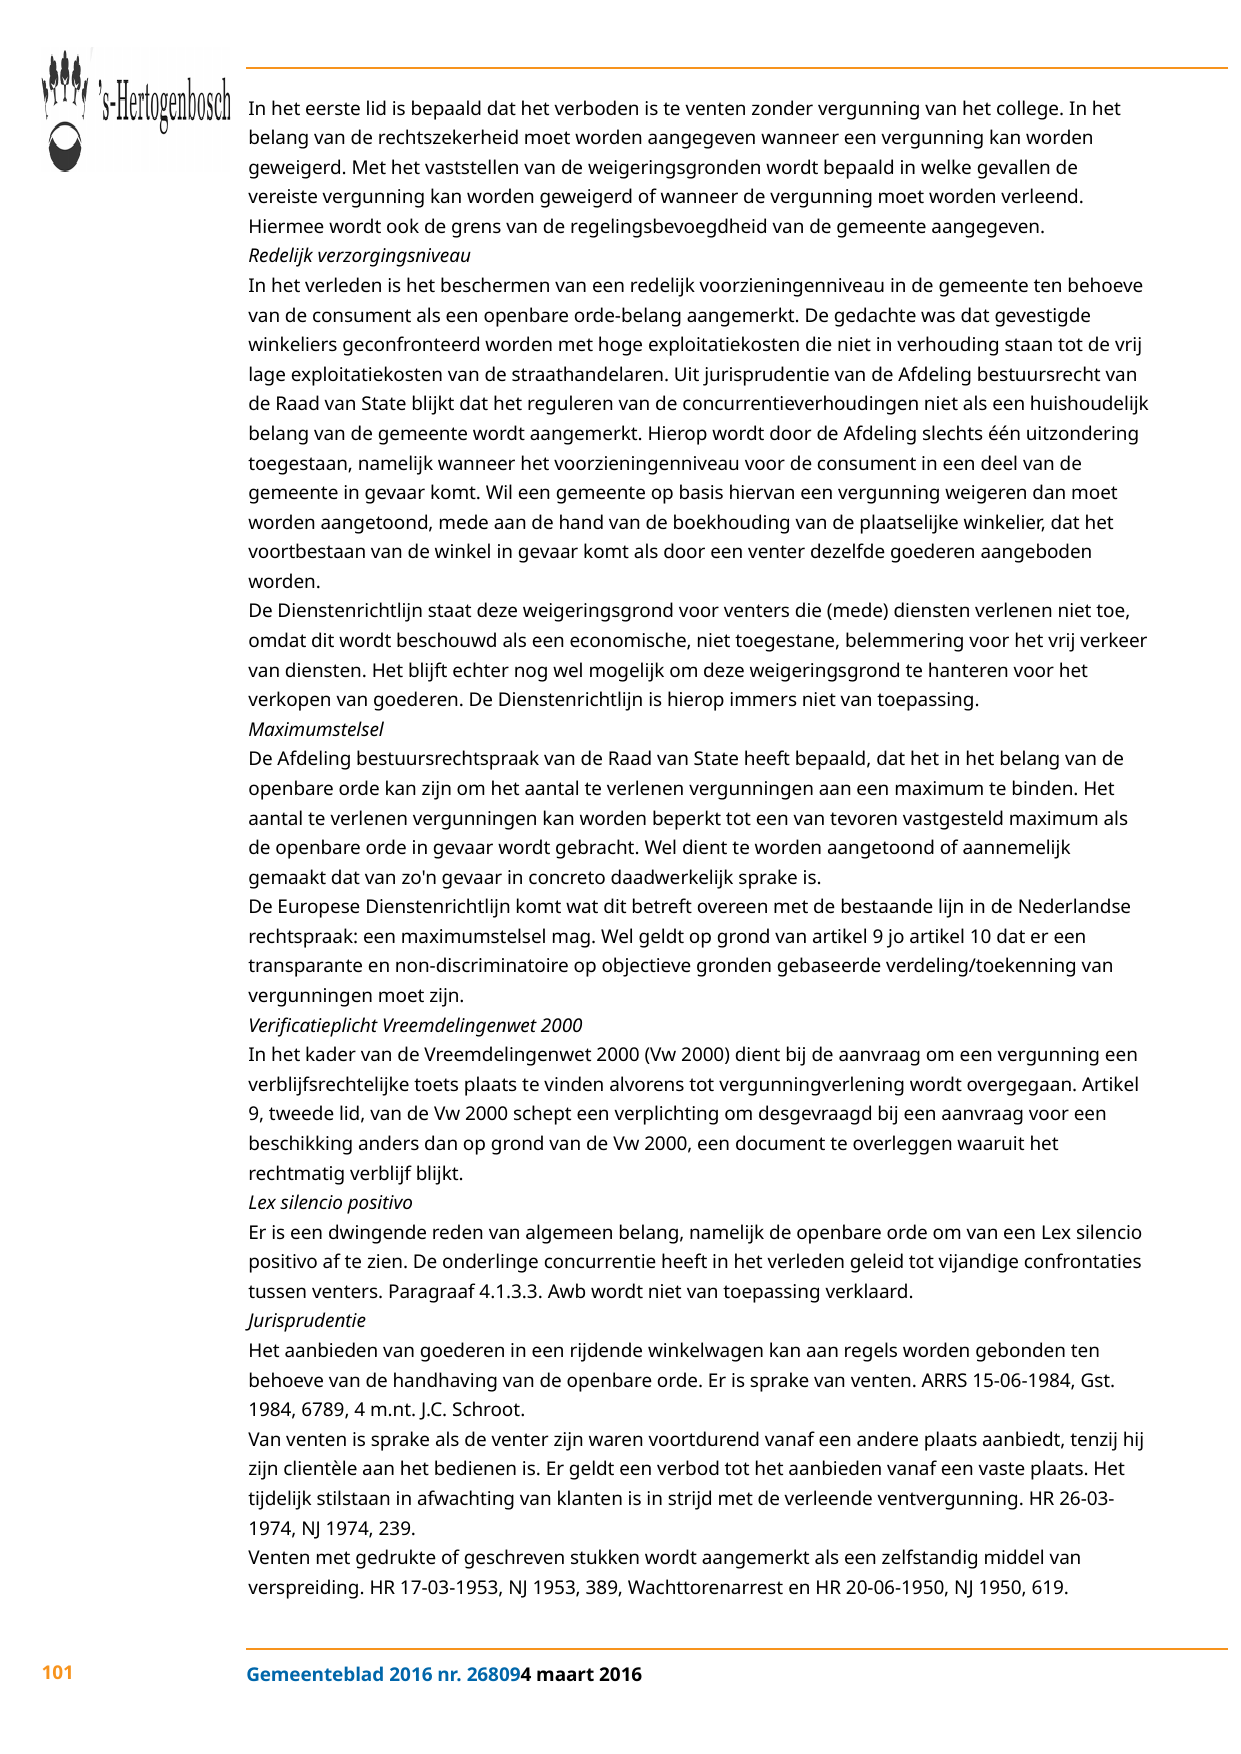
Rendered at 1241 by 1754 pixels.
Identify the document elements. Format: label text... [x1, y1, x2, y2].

text In het eerste lid is bepaald dat het verboden is te venten zonder vergunning van het college. In het belang van de rechtszekerheid moet worden aangegeven wanneer een vergunning kan worden geweigerd. Met het vaststellen van de weigeringsgronden wordt bepaald in welke gevallen de vereiste vergunning kan worden geweigerd of wanneer de vergunning moet worden verleend. Hiermee wordt ook de grens van de regelingsbevoegdheid van de gemeente aangegeven. [248, 95, 1152, 239]
text Van venten is sprake als de venter zijn waren voortdurend vanaf een andere plaats aanbiedt, tenzij hij zijn clientèle aan het bedienen is. Er geldt een verbod tot het aanbieden vanaf een vaste plaats. Het tijdelijk stilstaan in afwachting van klanten is in strijd met de verleende ventvergunning. HR 26-03-1974, NJ 1974, 239. [248, 1426, 1152, 1541]
text Jurisprudentie [248, 1308, 1152, 1333]
text Venten met gedrukte of geschreven stukken wordt aangemerkt als een zelfstandig middel van verspreiding. HR 17-03-1953, NJ 1953, 389, Wachttorenarrest en HR 20-06-1950, NJ 1950, 619. [248, 1544, 1152, 1600]
text De Europese Dienstenrichtlijn komt wat dit betreft overeen met de bestaande lijn in de Nederlandse rechtspraak: een maximumstelsel mag. Wel geldt op grond van artikel 9 jo artikel 10 dat er een transparante en non-discriminatoire op objectieve gronden gebaseerde verdeling/toekenning van vergunningen moet zijn. [248, 893, 1152, 1008]
text In het verleden is het beschermen van een redelijk voorzieningenniveau in de gemeente ten behoeve van de consument als een openbare orde-belang aangemerkt. De gedachte was dat gevestigde winkeliers geconfronteerd worden met hoge exploitatiekosten die niet in verhouding staan tot de vrij lage exploitatiekosten van de straathandelaren. Uit jurisprudentie van de Afdeling bestuursrecht van de Raad van State blijkt dat het reguleren van de concurrentieverhoudingen niet als een huishoudelijk belang van de gemeente wordt aangemerkt. Hierop wordt door de Afdeling slechts één uitzondering toegestaan, namelijk wanneer het voorzieningenniveau voor de consument in een deel van de gemeente in gevaar komt. Wil een gemeente op basis hiervan een vergunning weigeren dan moet worden aangetoond, mede aan de hand van de boekhouding van de plaatselijke winkelier, dat het voortbestaan van de winkel in gevaar komt als door een venter dezelfde goederen aangeboden worden. [248, 272, 1152, 594]
text De Dienstenrichtlijn staat deze weigeringsgrond voor venters die (mede) diensten verlenen niet toe, omdat dit wordt beschouwd als een economische, niet toegestane, belemmering voor het vrij verkeer van diensten. Het blijft echter nog wel mogelijk om deze weigeringsgrond te hanteren voor het verkopen van goederen. De Dienstenrichtlijn is hierop immers niet van toepassing. [248, 598, 1152, 712]
text Verificatieplicht Vreemdelingenwet 2000 [248, 1012, 1152, 1038]
picture [41, 47, 231, 172]
text In het kader van de Vreemdelingenwet 2000 (Vw 2000) dient bij de aanvraag om een vergunning een verblijfsrechtelijke toets plaats te vinden alvorens tot vergunningverlening wordt overgegaan. Artikel 9, tweede lid, van de Vw 2000 schept een verplichting om desgevraagd bij een aanvraag voor een beschikking anders dan op grond van de Vw 2000, een document te overleggen waaruit het rechtmatig verblijf blijkt. [248, 1041, 1152, 1186]
text Het aanbieden van goederen in een rijdende winkelwagen kan aan regels worden gebonden ten behoeve van de handhaving van de openbare orde. Er is sprake van venten. ARRS 15-06-1984, Gst. 1984, 6789, 4 m.nt. J.C. Schroot. [248, 1337, 1152, 1422]
text Lex silencio positivo [248, 1189, 1152, 1215]
text Redelijk verzorgingsniveau [248, 243, 1152, 268]
text Er is een dwingende reden van algemeen belang, namelijk de openbare orde om van een Lex silencio positivo af te zien. De onderlinge concurrentie heeft in het verleden geleid tot vijandige confrontaties tussen venters. Paragraaf 4.1.3.3. Awb wordt niet van toepassing verklaard. [248, 1219, 1152, 1304]
text Maximumstelsel [248, 716, 1152, 742]
text De Afdeling bestuursrechtspraak van de Raad van State heeft bepaald, dat het in het belang van de openbare orde kan zijn om het aantal te verlenen vergunningen aan een maximum te binden. Het aantal te verlenen vergunningen kan worden beperkt tot een van tevoren vastgesteld maximum als de openbare orde in gevaar wordt gebracht. Wel dient te worden aangetoond of aannemelijk gemaakt dat van zo'n gevaar in concreto daadwerkelijk sprake is. [248, 746, 1152, 890]
